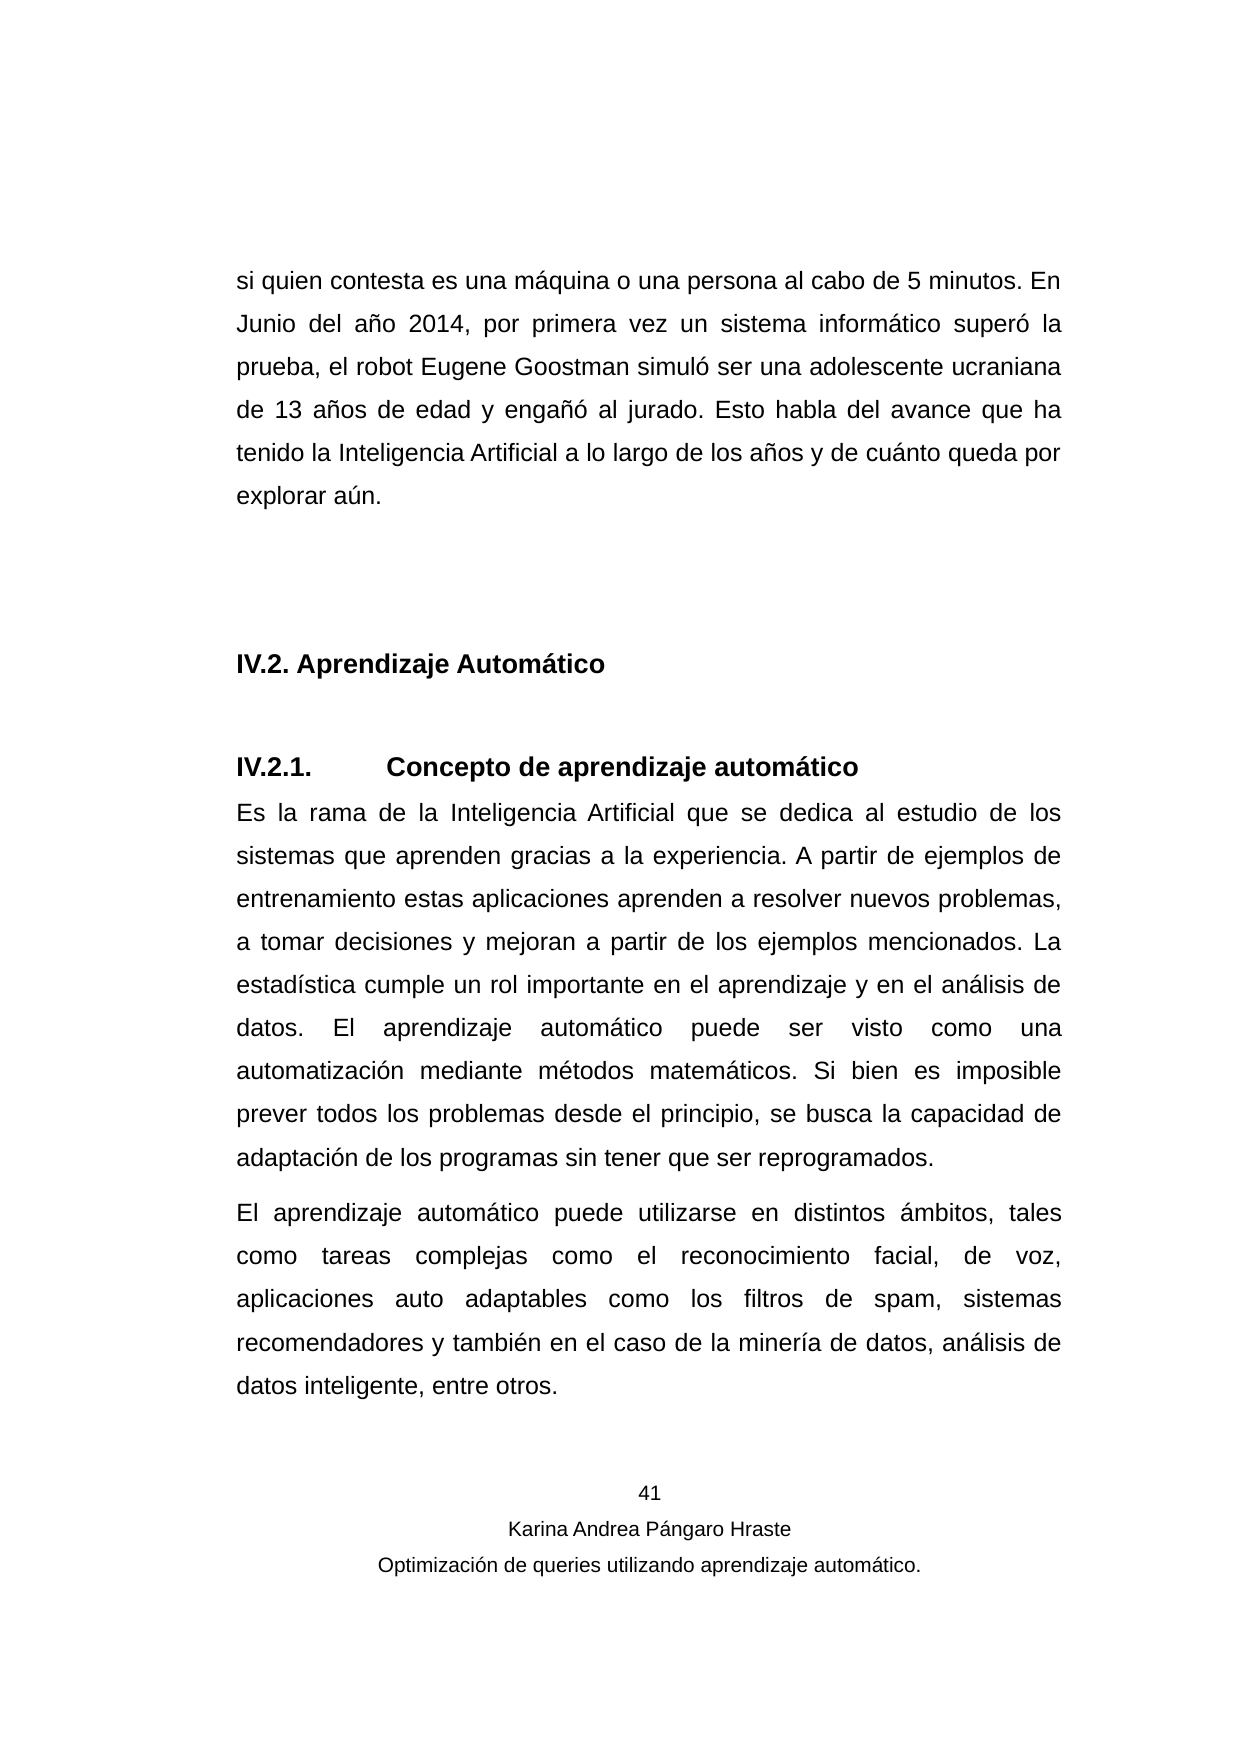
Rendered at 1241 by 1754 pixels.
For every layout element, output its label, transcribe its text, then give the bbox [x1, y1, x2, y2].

text El aprendizaje automático puede utilizarse en distintos ámbitos, tales como tareas complejas como el reconocimiento facial, de voz, aplicaciones auto adaptables como los filtros de spam, sistemas recomendadores y también en el caso de la minería de datos, análisis de datos inteligente, entre otros. [236, 1198, 1063, 1399]
text si quien contesta es una máquina o una persona al cabo de 5 minutos. En Junio del año 2014, por primera vez un sistema informático superó la prueba, el robot Eugene Goostman simuló ser una adolescente ucraniana de 13 años de edad y engañó al jurado. Esto habla del avance que ha tenido la Inteligencia Artificial a lo largo de los años y de cuánto queda por explorar aún. [236, 266, 1063, 510]
text Es la rama de la Inteligencia Artificial que se dedica al estudio de los sistemas que aprenden gracias a la experiencia. A partir de ejemplos de entrenamiento estas aplicaciones aprenden a resolver nuevos problemas, a tomar decisiones y mejoran a partir de los ejemplos mencionados. La estadística cumple un rol importante en el aprendizaje y en el análisis de datos. El aprendizaje automático puede ser visto como una automatización mediante métodos matemáticos. Si bien es imposible prever todos los problemas desde el principio, se busca la capacidad de adaptación de los programas sin tener que ser reprogramados. [236, 798, 1063, 1171]
subtitle Aprendizaje Automático [236, 648, 1063, 679]
subtitle Concepto de aprendizaje automático [236, 751, 1063, 782]
